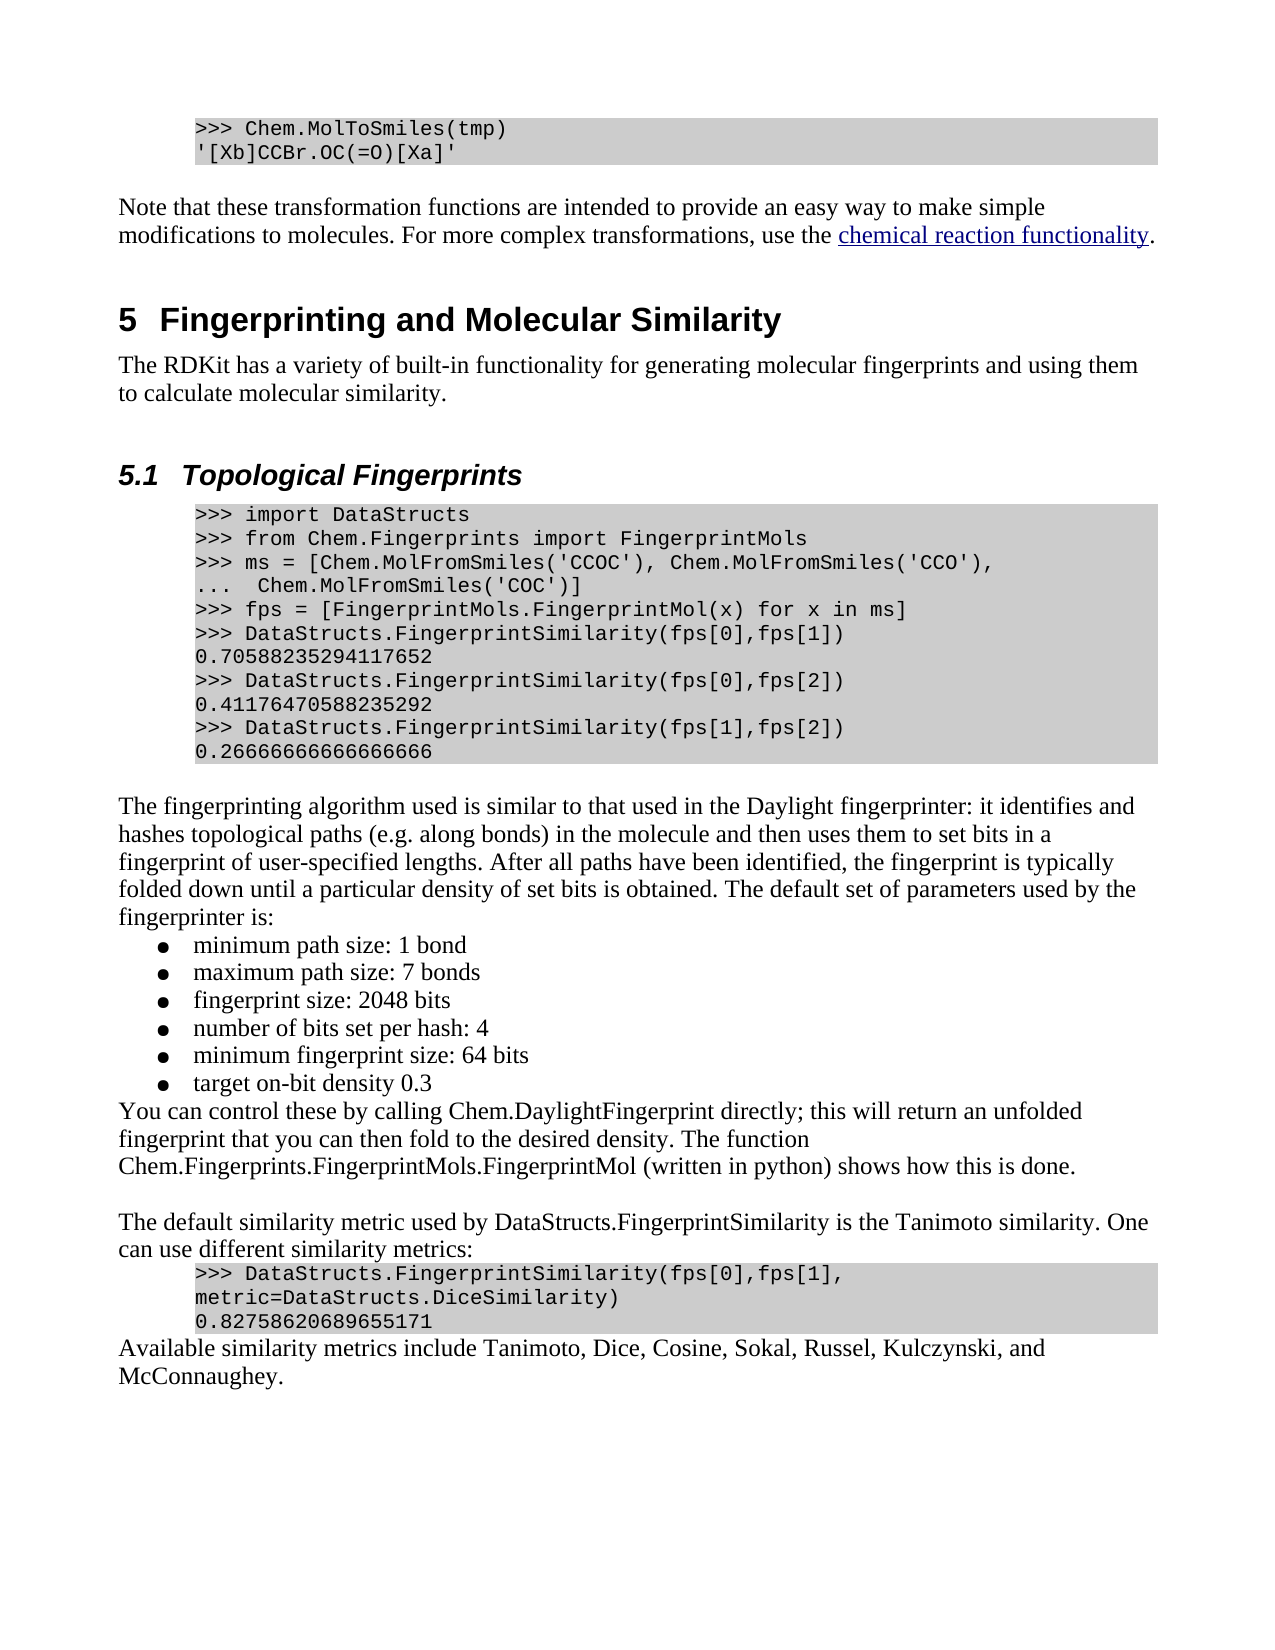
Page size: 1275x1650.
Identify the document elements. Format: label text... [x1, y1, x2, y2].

text The fingerprinting algorithm used is similar to that used in the Daylight fingerprinter: it identifies and hashes topological paths (e.g. along bonds) in the molecule and then uses them to set bits in a fingerprint of user-specified lengths. After all paths have been identified, the fingerprint is typically folded down until a particular density of set bits is obtained. The default set of parameters used by the fingerprinter is: [118, 792, 1157, 931]
text 0.82758620689655171 [195, 1311, 1158, 1334]
list number of bits set per hash: 4 [156, 1014, 1157, 1042]
text >>> Chem.MolToSmiles(tmp) [195, 118, 1158, 142]
text >>> DataStructs.FingerprintSimilarity(fps[0],fps[1]) [195, 623, 1158, 646]
text Available similarity metrics include Tanimoto, Dice, Cosine, Sokal, Russel, Kulczynski, and McConnaughey. [118, 1334, 1157, 1390]
subtitle Topological Fingerprints [118, 459, 1157, 492]
text You can control these by calling Chem.DaylightFingerprint directly; this will return an unfolded fingerprint that you can then fold to the desired density. The function Chem.Fingerprints.FingerprintMols.FingerprintMol (written in python) shows how this is done. [118, 1097, 1157, 1180]
text The default similarity metric used by DataStructs.FingerprintSimilarity is the Tanimoto similarity. One can use different similarity metrics: [118, 1208, 1157, 1263]
text >>> ms = [Chem.MolFromSmiles('CCOC'), Chem.MolFromSmiles('CCO'), [195, 552, 1158, 575]
text Note that these transformation functions are intended to provide an easy way to make simple modifications to molecules. For more complex transformations, use the chemical reaction functionality. [118, 193, 1157, 248]
text The RDKit has a variety of built-in functionality for generating molecular fingerprints and using them to calculate molecular similarity. [118, 351, 1157, 407]
text 0.41176470588235292 [195, 694, 1158, 717]
text ... Chem.MolFromSmiles('COC')] [195, 575, 1158, 599]
list maximum path size: 7 bonds [156, 958, 1157, 986]
text >>> DataStructs.FingerprintSimilarity(fps[0],fps[2]) [195, 670, 1158, 694]
text >>> from Chem.Fingerprints import FingerprintMols [195, 528, 1158, 552]
text >>> DataStructs.FingerprintSimilarity(fps[1],fps[2]) [195, 717, 1158, 741]
text >>> fps = [FingerprintMols.FingerprintMol(x) for x in ms] [195, 599, 1158, 623]
text 0.26666666666666666 [195, 741, 1158, 764]
text >>> import DataStructs [195, 504, 1158, 528]
list fingerprint size: 2048 bits [156, 986, 1157, 1014]
text 0.70588235294117652 [195, 646, 1158, 670]
list minimum fingerprint size: 64 bits [156, 1042, 1157, 1069]
list target on-bit density 0.3 [156, 1069, 1157, 1097]
text >>> DataStructs.FingerprintSimilarity(fps[0],fps[1], metric=DataStructs.DiceSimilarity) [195, 1263, 1158, 1311]
text '[Xb]CCBr.OC(=O)[Xa]' [195, 142, 1158, 165]
list minimum path size: 1 bond [156, 931, 1157, 958]
subtitle Fingerprinting and Molecular Similarity [118, 301, 1157, 339]
